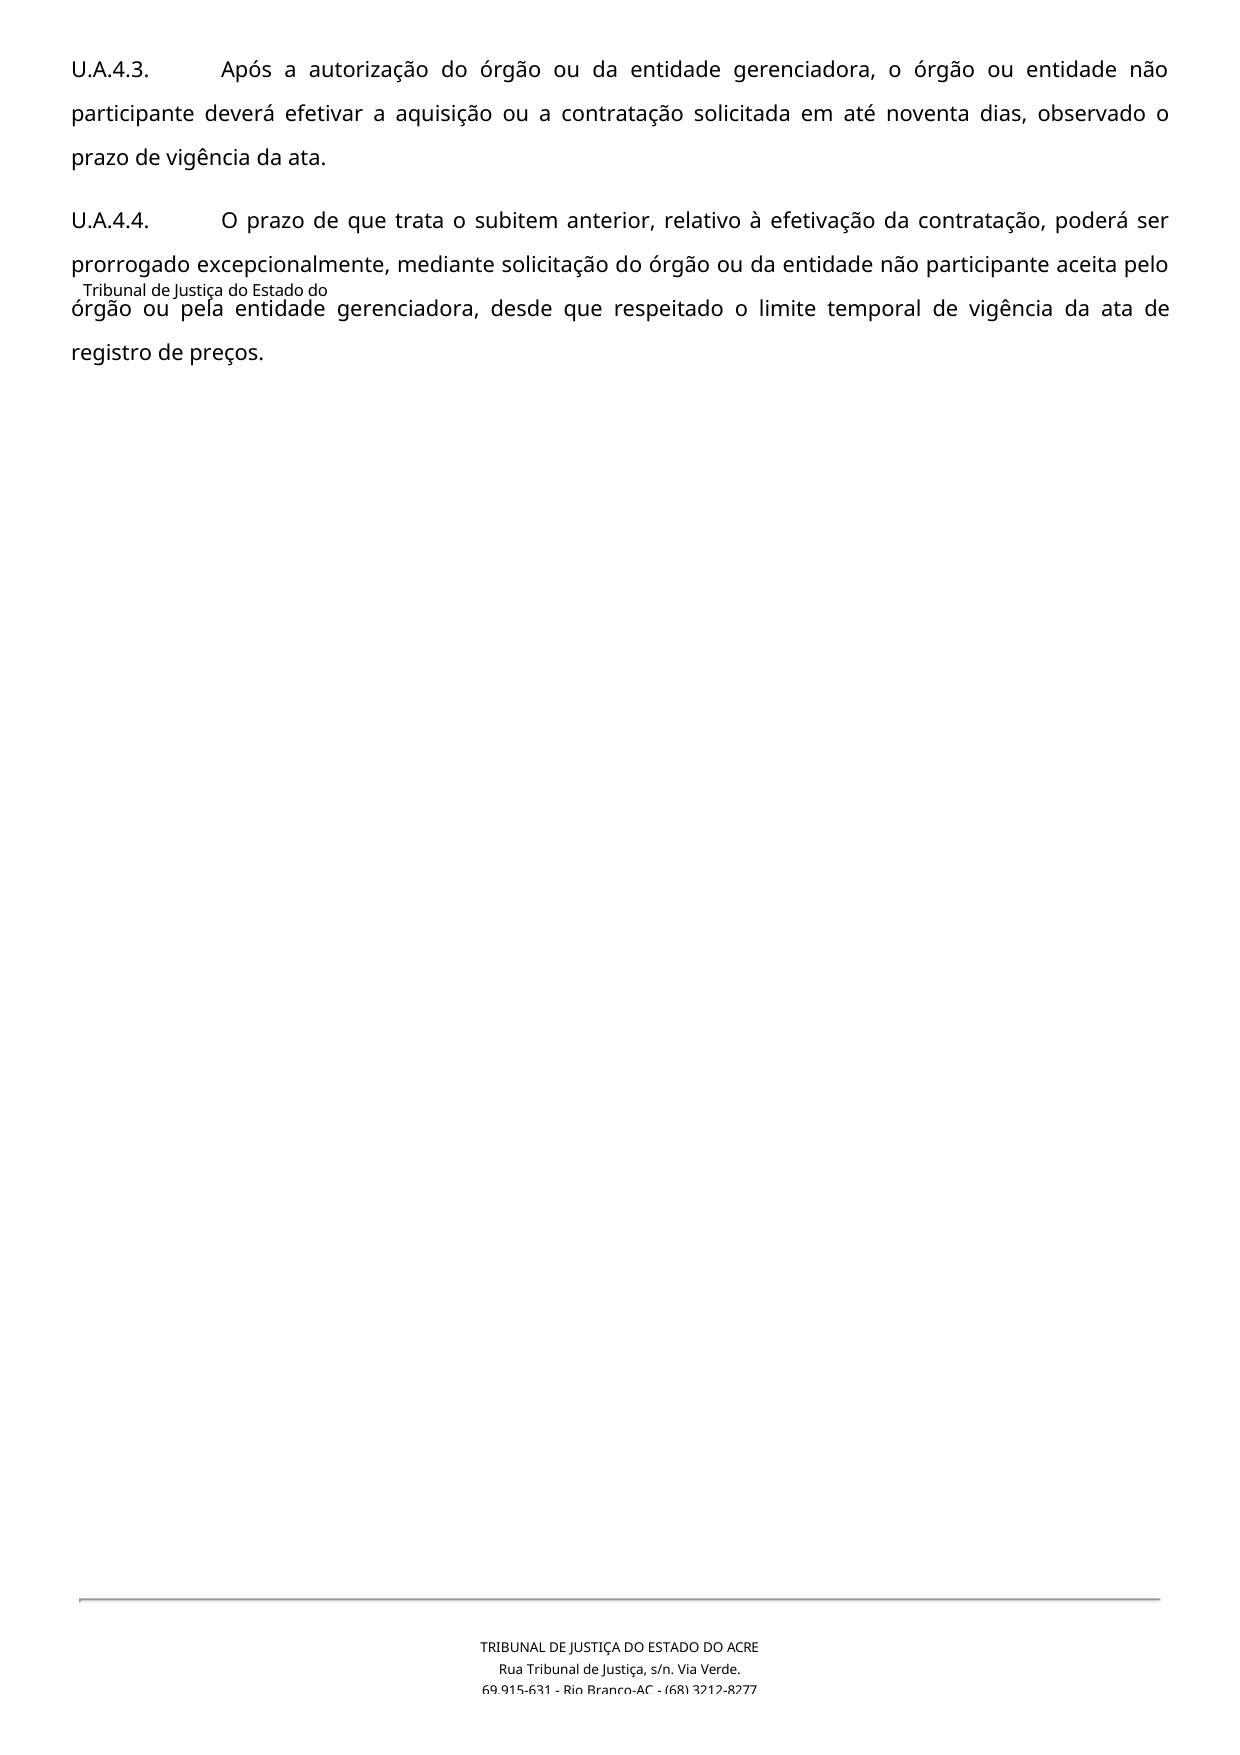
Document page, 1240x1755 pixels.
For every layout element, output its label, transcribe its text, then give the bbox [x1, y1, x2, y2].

list Após a autorização do órgão ou da entidade gerenciadora, o órgão ou entidade não participante deverá efetivar a aquisição ou a contratação solicitada em até noventa dias, observado o prazo de vigência da ata. [71, 54, 1170, 172]
list O prazo de que trata o subitem anterior, relativo à efetivação da contratação, poderá ser prorrogado excepcionalmente, mediante solicitação do órgão ou da entidade não participante aceita pelo órgão ou pela entidade gerenciadora, desde que respeitado o limite temporal de vigência da ata de registro de preços. [71, 205, 1170, 367]
list Tribunal de Justiça do Estado do Acre [83, 282, 359, 301]
